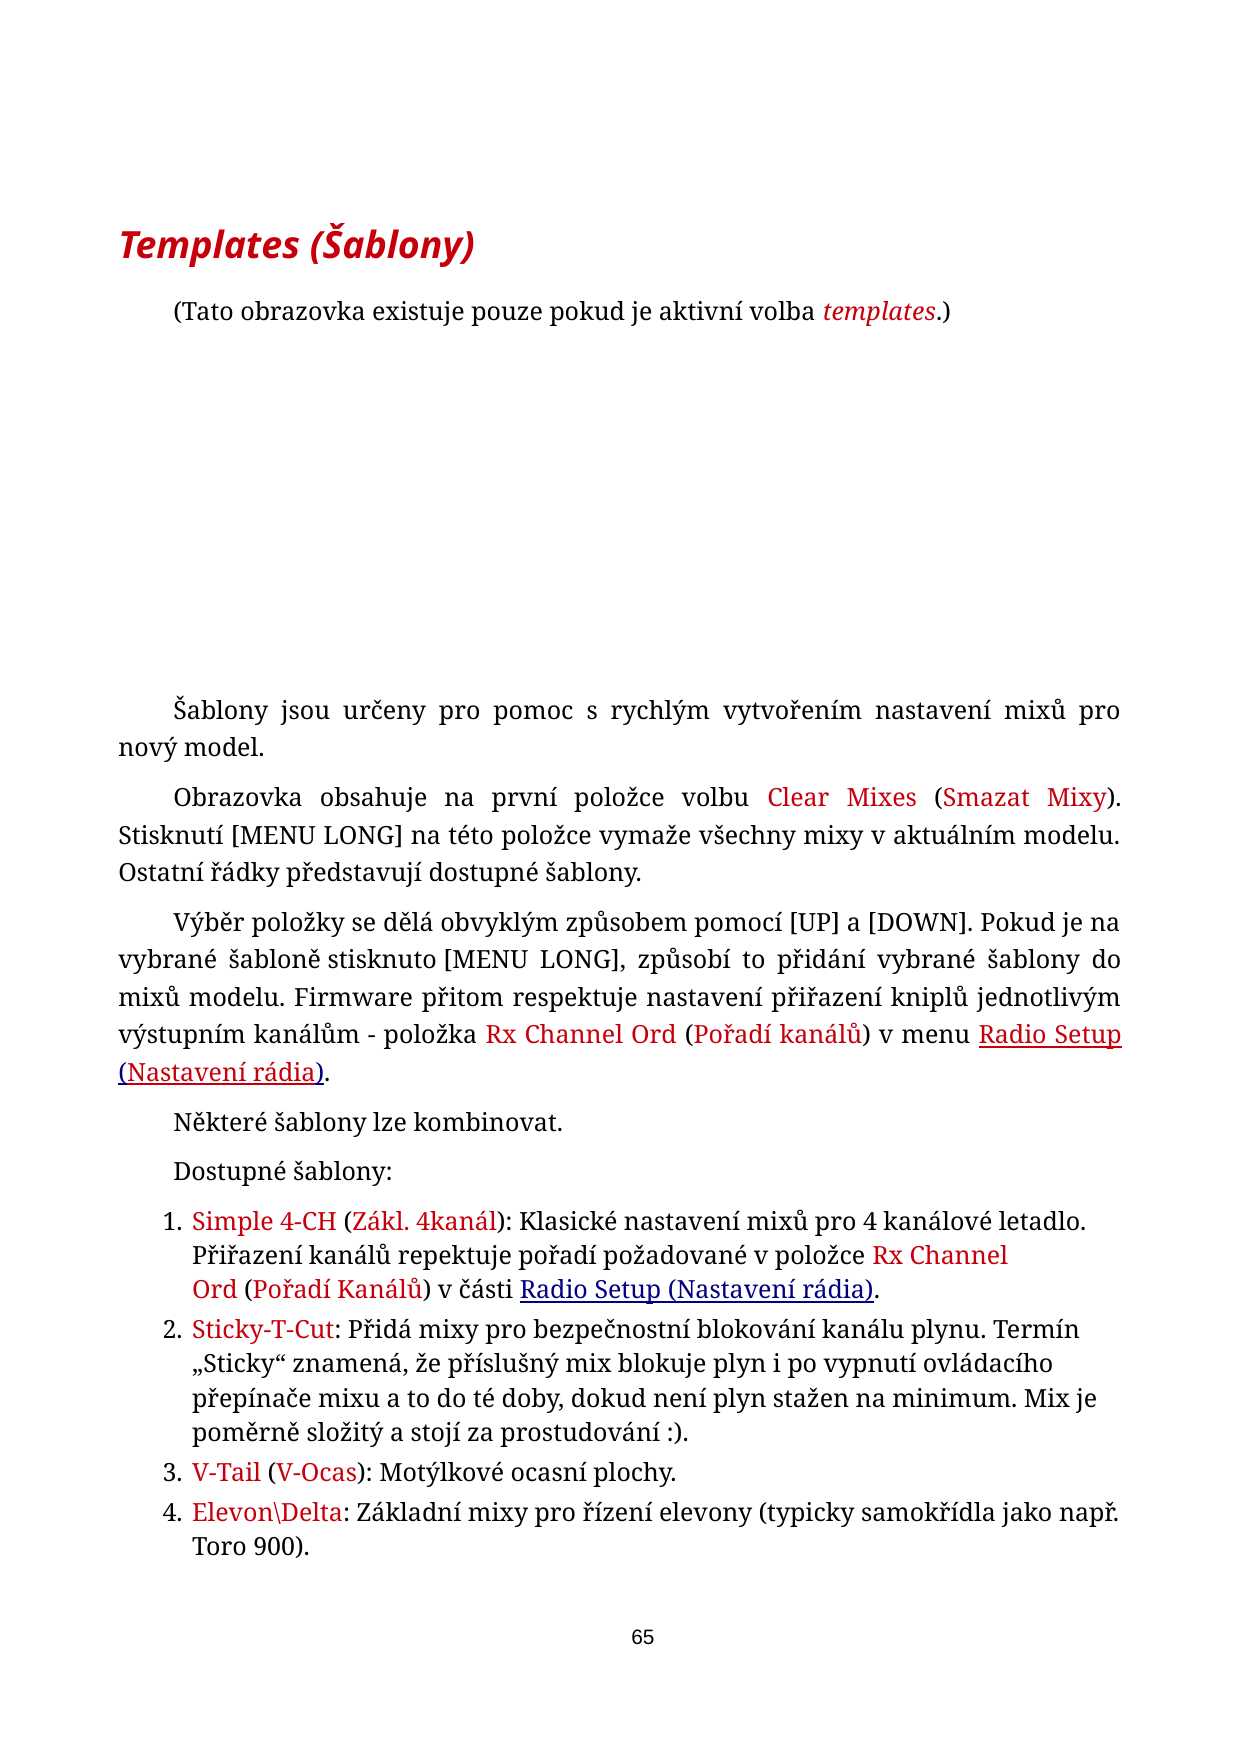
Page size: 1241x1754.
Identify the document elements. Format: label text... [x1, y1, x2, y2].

list Elevon\Delta: Základní mixy pro řízení elevony (typicky samokřídla jako např. Toro 900). [162, 1494, 1122, 1562]
text Výběr položky se dělá obvyklým způsobem pomocí [UP] a [DOWN]. Pokud je na vy­brané šabloně stisknuto [MENU LONG], způsobí to přidání vybrané šablony do mixů modelu. Firmware přitom respektuje nastavení přiřazení kniplů jednotlivým výstupním kanálům - položka Rx Channel Ord (Pořadí kanálů) v menu Radio Setup (Nastavení rádia). [118, 905, 1122, 1088]
text Některé šablony lze kombinovat. [118, 1104, 1122, 1138]
text Obrazovka obsahuje na první položce volbu Clear Mixes (Smazat Mixy). Stisknutí [MENU LONG] na této položce vymaže všechny mixy v aktuálním modelu. Ostatní řádky představují dostupné šablony. [118, 780, 1122, 889]
text (Tato obrazovka existuje pouze pokud je aktivní volba templates.) [118, 293, 1122, 328]
text Šablony jsou určeny pro pomoc s rychlým vytvořením nastavení mixů pro nový model. [118, 532, 1122, 764]
text Dostupné šablony: [118, 1154, 1122, 1188]
list Simple 4-CH (Zákl. 4kanál): Klasické nastavení mixů pro 4 kanálové letadlo. Přiřazení kanálů repektuje pořadí požadované v položce Rx Channel Ord (Pořadí Kanálů) v části Radio Setup (Nastavení rádia). [162, 1204, 1122, 1306]
list Sticky-T-Cut: Přidá mixy pro bezpečnostní blokování kanálu plynu. Termín „Sticky“ znamená, že příslušný mix blokuje plyn i po vypnutí ovládacího přepínače mixu a to do té doby, dokud není plyn stažen na minimum. Mix je poměrně složitý a stojí za prostudování :). [162, 1312, 1122, 1448]
subtitle Templates (Šablony) [118, 218, 1122, 269]
list V-Tail (V-Ocas): Motýlkové ocasní plochy. [162, 1454, 1122, 1488]
